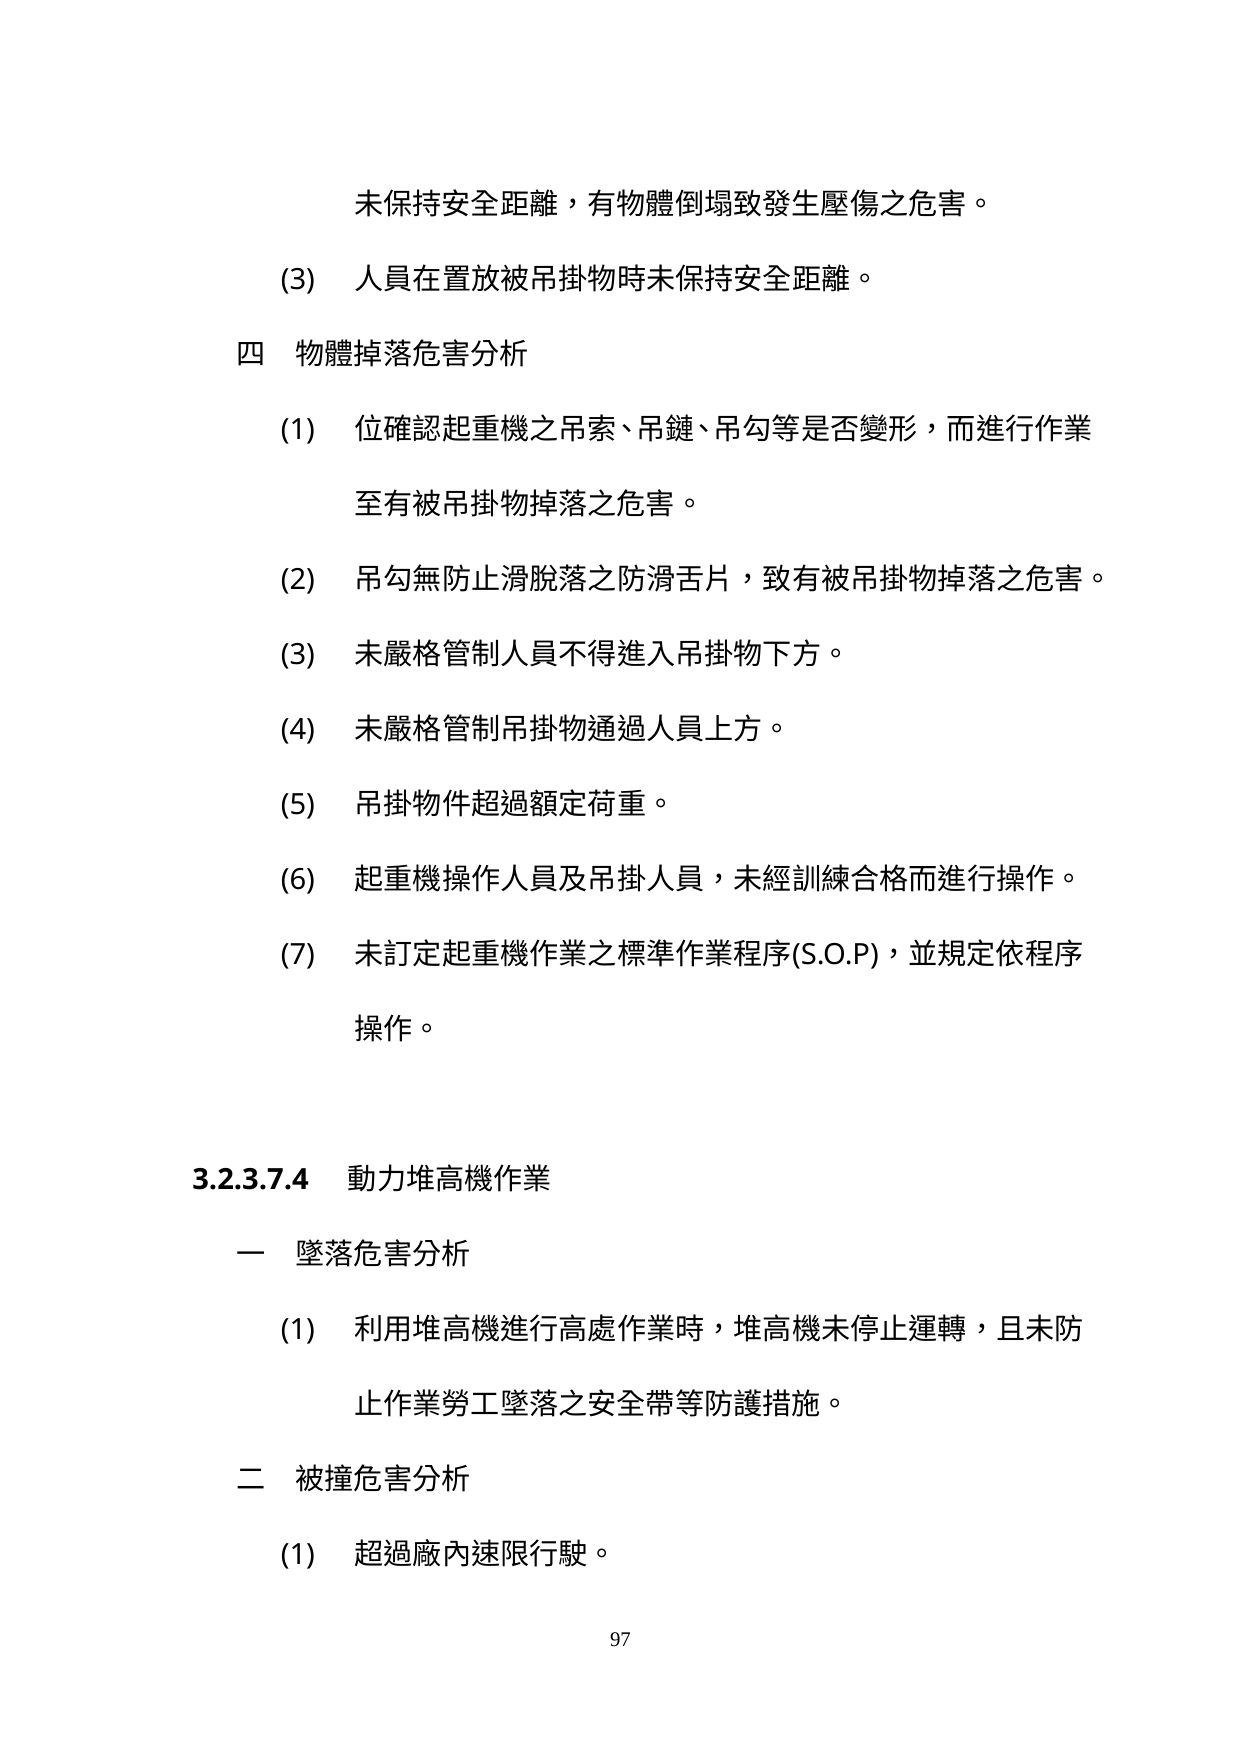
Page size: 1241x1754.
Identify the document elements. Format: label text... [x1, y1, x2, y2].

list 超過廠內速限行駛。 [281, 1514, 1092, 1589]
list 未嚴格管制吊掛物通過人員上方。 [281, 689, 1092, 764]
list 未嚴格管制人員不得進入吊掛物下方。 [281, 614, 1092, 689]
list 位確認起重機之吊索、吊鏈、吊勾等是否變形，而進行作業至有被吊掛物掉落之危害。 [281, 389, 1092, 539]
list 吊掛物件超過額定荷重。 [281, 764, 1092, 839]
list 動力堆高機作業 [192, 1139, 1092, 1214]
list 被撞危害分析 [236, 1439, 1092, 1514]
list 未保持安全距離，有物體倒塌致發生壓傷之危害。 [281, 164, 1092, 239]
list 利用堆高機進行高處作業時，堆高機未停止運轉，且未防止作業勞工墜落之安全帶等防護措施。 [281, 1289, 1092, 1439]
list 起重機操作人員及吊掛人員，未經訓練合格而進行操作。 [281, 839, 1092, 914]
list 墜落危害分析 [236, 1214, 1092, 1289]
list 吊勾無防止滑脫落之防滑舌片，致有被吊掛物掉落之危害。 [281, 539, 1092, 614]
list 人員在置放被吊掛物時未保持安全距離。 [281, 239, 1092, 314]
list 物體掉落危害分析 [236, 314, 1092, 389]
list 未訂定起重機作業之標準作業程序(S.O.P)，並規定依程序操作。 [281, 914, 1092, 1064]
